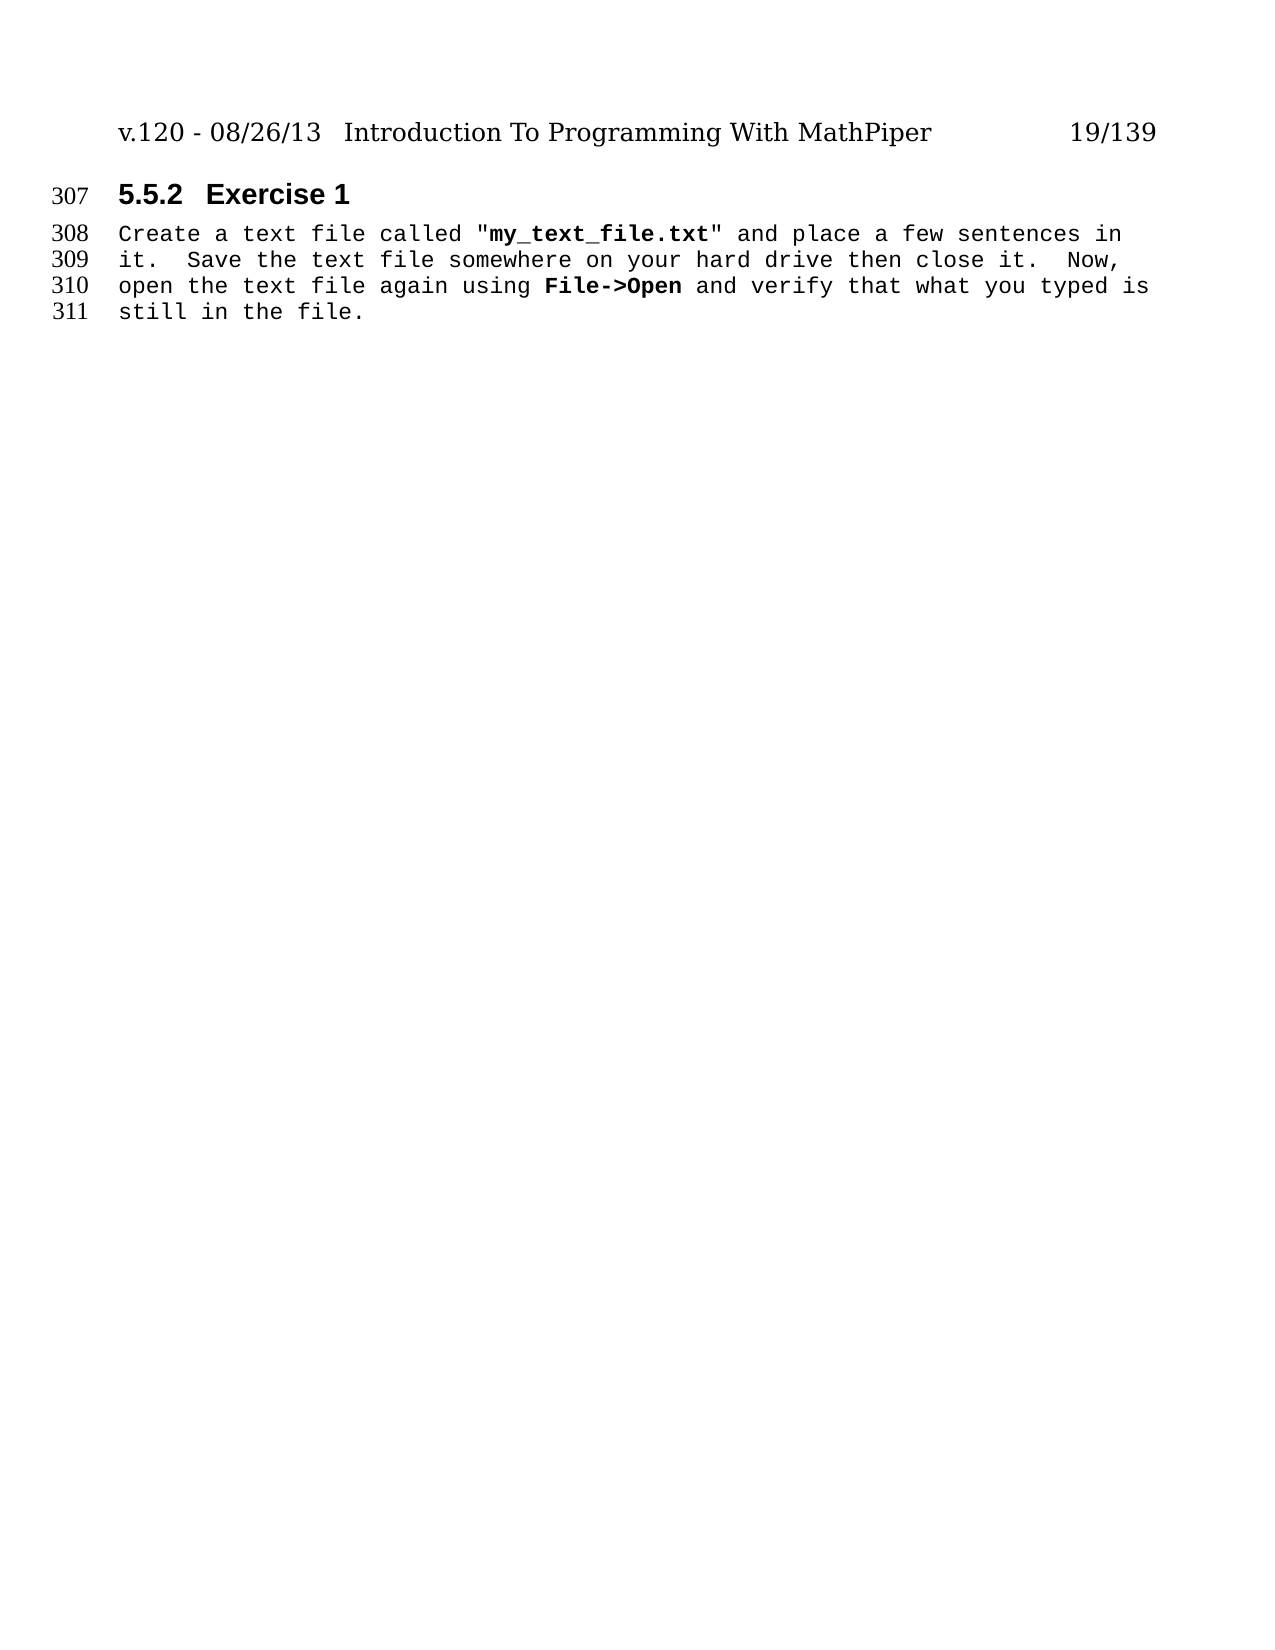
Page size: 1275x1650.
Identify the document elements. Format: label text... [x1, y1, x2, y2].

text Create a text file called "my_text_file.txt" and place a few sentences in it. Save the text file somewhere on your hard drive then close it. Now, open the text file again using File->Open and verify that what you typed is still in the file. [118, 222, 1157, 326]
subtitle Exercise 1 [118, 177, 1157, 210]
